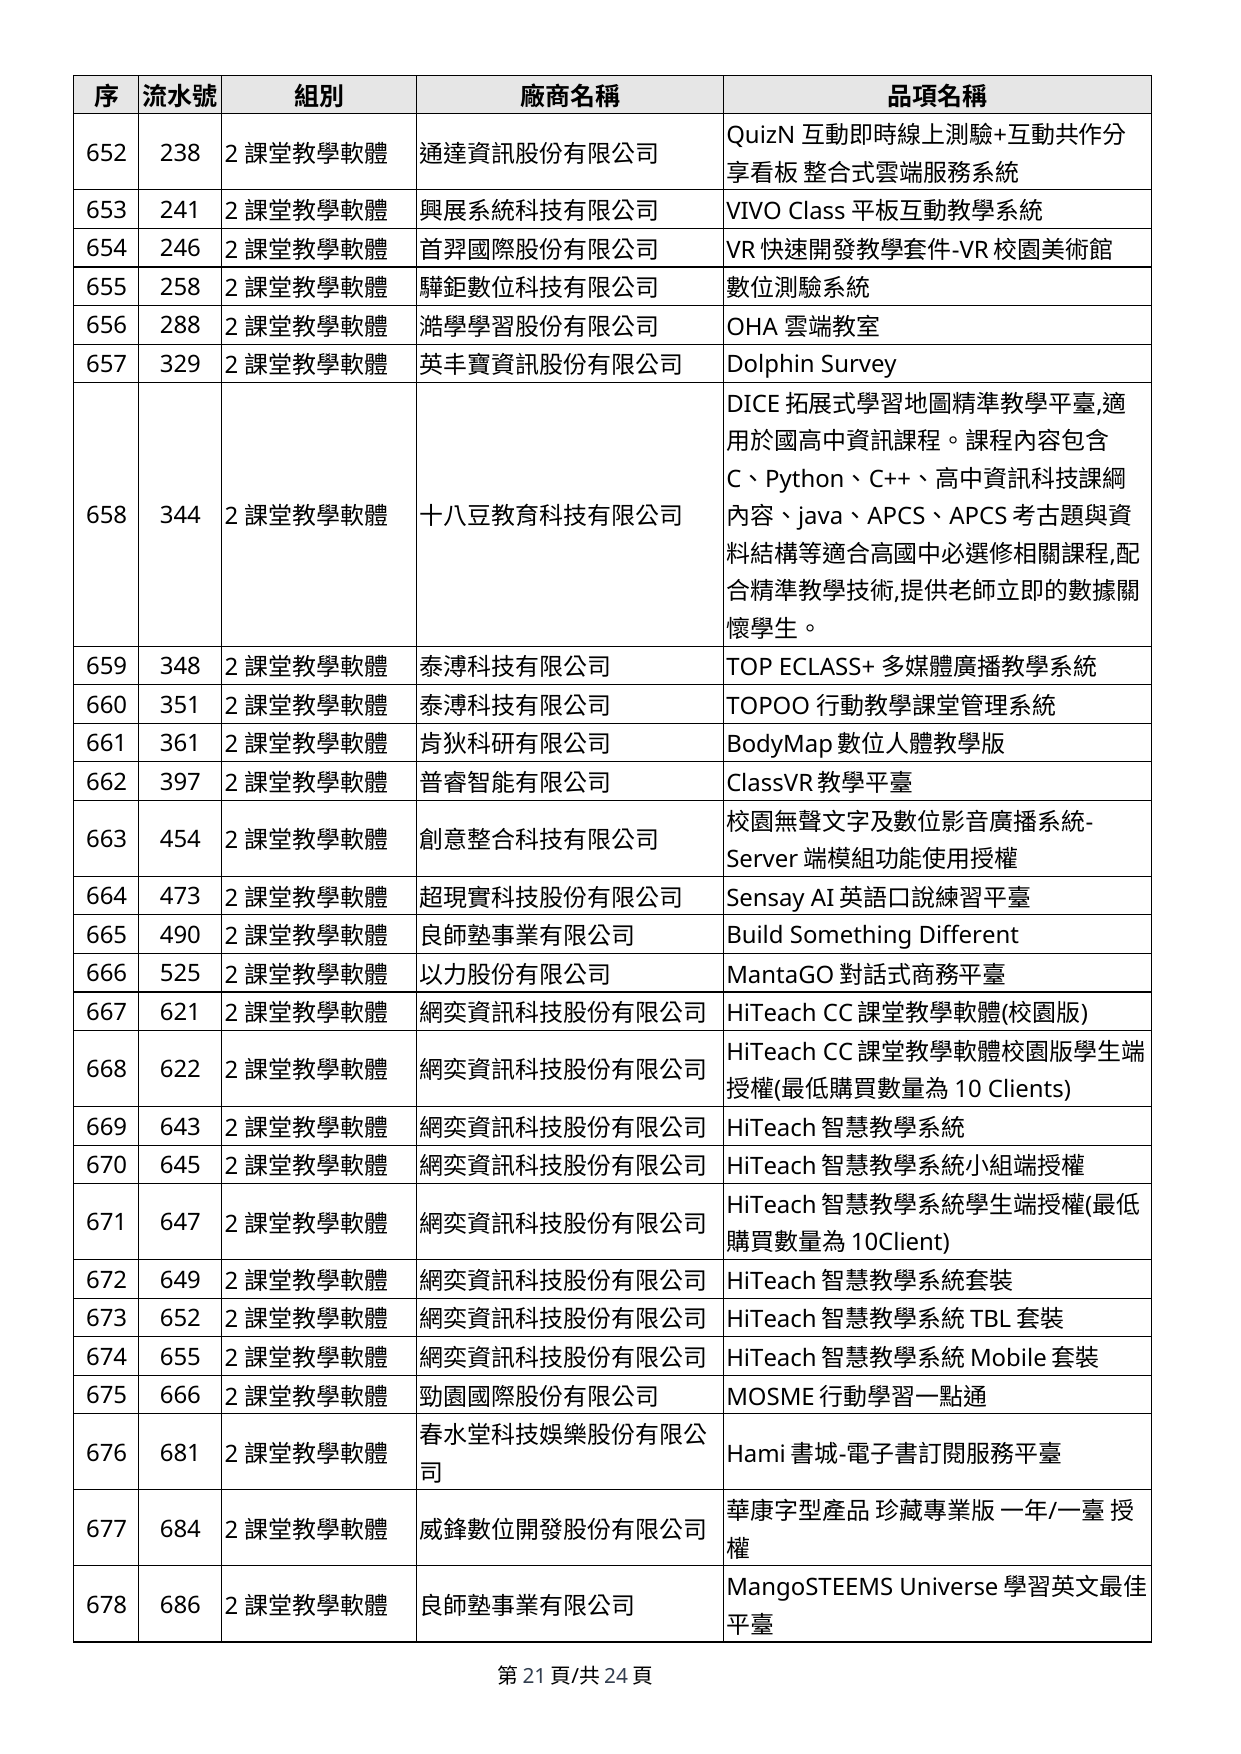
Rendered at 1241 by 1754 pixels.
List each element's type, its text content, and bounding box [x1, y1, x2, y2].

table_cell 2 課堂教學軟體 [222, 114, 416, 189]
table_cell 網奕資訊科技股份有限公司 [417, 1184, 723, 1259]
table_cell 673 [74, 1299, 138, 1336]
table_cell 678 [74, 1566, 138, 1641]
table_cell MangoSTEEMS Universe學習英文最佳平臺 [724, 1566, 1151, 1641]
table_cell 2 課堂教學軟體 [222, 993, 416, 1030]
table_cell 華康字型產品 珍藏專業版 一年/一臺 授權 [724, 1490, 1151, 1565]
table_cell 241 [139, 190, 221, 228]
table_cell HiTeach智慧教學系統學生端授權(最低購買數量為10Client) [724, 1184, 1151, 1259]
table_cell 2 課堂教學軟體 [222, 1376, 416, 1413]
table_cell 653 [74, 190, 138, 228]
table_cell 258 [139, 268, 221, 305]
table_cell 2 課堂教學軟體 [222, 1031, 416, 1106]
table_cell 664 [74, 877, 138, 914]
table_cell 良師塾事業有限公司 [417, 1566, 723, 1641]
table_cell 校園無聲文字及數位影音廣播系統-Server端模組功能使用授權 [724, 801, 1151, 876]
table_cell 238 [139, 114, 221, 189]
table_cell MOSME行動學習一點通 [724, 1376, 1151, 1413]
table_cell 454 [139, 801, 221, 876]
table_cell QuizN 互動即時線上測驗+互動共作分享看板 整合式雲端服務系統 [724, 114, 1151, 189]
table_cell 驊鉅數位科技有限公司 [417, 268, 723, 305]
table_cell 網奕資訊科技股份有限公司 [417, 993, 723, 1030]
table_cell 663 [74, 801, 138, 876]
table_cell 2 課堂教學軟體 [222, 1566, 416, 1641]
table_cell 681 [139, 1414, 221, 1489]
table_cell 良師塾事業有限公司 [417, 915, 723, 953]
table_cell 2 課堂教學軟體 [222, 724, 416, 761]
table_header 廠商名稱 [417, 76, 723, 113]
table_cell HiTeach CC課堂教學軟體校園版學生端授權(最低購買數量為 10 Clients) [724, 1031, 1151, 1106]
table_cell 490 [139, 915, 221, 953]
table_cell 662 [74, 762, 138, 800]
table_cell 2 課堂教學軟體 [222, 1146, 416, 1183]
table_cell 網奕資訊科技股份有限公司 [417, 1107, 723, 1144]
table_cell 網奕資訊科技股份有限公司 [417, 1146, 723, 1183]
table_cell 361 [139, 724, 221, 761]
table_cell 655 [74, 268, 138, 305]
table_cell HiTeach智慧教學系統TBL套裝 [724, 1299, 1151, 1336]
table_cell 2 課堂教學軟體 [222, 954, 416, 991]
table_cell 網奕資訊科技股份有限公司 [417, 1299, 723, 1336]
table_cell 2 課堂教學軟體 [222, 1490, 416, 1565]
table_cell HiTeach智慧教學系統 [724, 1107, 1151, 1144]
table_cell HiTeach智慧教學系統小組端授權 [724, 1146, 1151, 1183]
table_cell Build Something Different [724, 915, 1151, 953]
table_cell 2 課堂教學軟體 [222, 1337, 416, 1375]
table_cell OHA 雲端教室 [724, 306, 1151, 343]
table_cell TOP ECLASS+ 多媒體廣播教學系統 [724, 647, 1151, 684]
table_cell 2 課堂教學軟體 [222, 877, 416, 914]
table_cell 622 [139, 1031, 221, 1106]
table_cell 652 [74, 114, 138, 189]
table_cell 351 [139, 685, 221, 723]
table_cell 674 [74, 1337, 138, 1375]
table_cell 666 [139, 1376, 221, 1413]
table_cell 643 [139, 1107, 221, 1144]
table_cell VR快速開發教學套件-VR校園美術館 [724, 229, 1151, 266]
table_cell 671 [74, 1184, 138, 1259]
table_cell BodyMap數位人體教學版 [724, 724, 1151, 761]
table_cell HiTeach CC課堂教學軟體(校園版) [724, 993, 1151, 1030]
table_cell 348 [139, 647, 221, 684]
table_cell 672 [74, 1260, 138, 1298]
table_cell 684 [139, 1490, 221, 1565]
table_cell 669 [74, 1107, 138, 1144]
table_cell 2 課堂教學軟體 [222, 1299, 416, 1336]
table_cell 655 [139, 1337, 221, 1375]
table_cell 2 課堂教學軟體 [222, 229, 416, 266]
table_cell 創意整合科技有限公司 [417, 801, 723, 876]
table_cell 661 [74, 724, 138, 761]
table_cell 656 [74, 306, 138, 343]
table_cell 666 [74, 954, 138, 991]
table_cell 首羿國際股份有限公司 [417, 229, 723, 266]
table_cell 超現實科技股份有限公司 [417, 877, 723, 914]
table_cell 春水堂科技娛樂股份有限公司 [417, 1414, 723, 1489]
table_cell 473 [139, 877, 221, 914]
table_cell 2 課堂教學軟體 [222, 383, 416, 646]
table_cell 通達資訊股份有限公司 [417, 114, 723, 189]
table_cell 2 課堂教學軟體 [222, 1260, 416, 1298]
table_cell 十八豆教育科技有限公司 [417, 383, 723, 646]
table_header 組別 [222, 76, 416, 113]
table_cell 威鋒數位開發股份有限公司 [417, 1490, 723, 1565]
table_cell 621 [139, 993, 221, 1030]
table_cell 675 [74, 1376, 138, 1413]
table_cell 2 課堂教學軟體 [222, 1184, 416, 1259]
table_cell TOPOO 行動教學課堂管理系統 [724, 685, 1151, 723]
table_cell 667 [74, 993, 138, 1030]
table_cell 344 [139, 383, 221, 646]
table_cell 329 [139, 345, 221, 382]
table_cell 647 [139, 1184, 221, 1259]
table_cell 525 [139, 954, 221, 991]
table_cell 2 課堂教學軟體 [222, 647, 416, 684]
table_header 流水號 [139, 76, 221, 113]
table_cell 659 [74, 647, 138, 684]
table_cell 670 [74, 1146, 138, 1183]
table_cell HiTeach智慧教學系統Mobile套裝 [724, 1337, 1151, 1375]
table_cell ClassVR教學平臺 [724, 762, 1151, 800]
table_cell 2 課堂教學軟體 [222, 268, 416, 305]
table_cell 657 [74, 345, 138, 382]
table_cell 2 課堂教學軟體 [222, 685, 416, 723]
table_cell 網奕資訊科技股份有限公司 [417, 1031, 723, 1106]
table_cell 2 課堂教學軟體 [222, 801, 416, 876]
table_cell 2 課堂教學軟體 [222, 190, 416, 228]
table_cell 肯狄科研有限公司 [417, 724, 723, 761]
table_cell 普睿智能有限公司 [417, 762, 723, 800]
table_cell 649 [139, 1260, 221, 1298]
table_cell 英丰寶資訊股份有限公司 [417, 345, 723, 382]
table_cell 網奕資訊科技股份有限公司 [417, 1260, 723, 1298]
table_cell 2 課堂教學軟體 [222, 345, 416, 382]
table_cell 以力股份有限公司 [417, 954, 723, 991]
table_cell 246 [139, 229, 221, 266]
table_cell 288 [139, 306, 221, 343]
table_cell 686 [139, 1566, 221, 1641]
table_cell 興展系統科技有限公司 [417, 190, 723, 228]
table_cell 660 [74, 685, 138, 723]
table_cell 652 [139, 1299, 221, 1336]
table_cell 397 [139, 762, 221, 800]
table_cell 645 [139, 1146, 221, 1183]
table_cell 2 課堂教學軟體 [222, 762, 416, 800]
table_cell 654 [74, 229, 138, 266]
table_cell 數位測驗系統 [724, 268, 1151, 305]
table_header 序 [74, 76, 138, 113]
table_cell 665 [74, 915, 138, 953]
table_cell 677 [74, 1490, 138, 1565]
table_cell 676 [74, 1414, 138, 1489]
table_cell 668 [74, 1031, 138, 1106]
table_cell 2 課堂教學軟體 [222, 306, 416, 343]
table_cell 泰溥科技有限公司 [417, 685, 723, 723]
table_cell Sensay AI英語口說練習平臺 [724, 877, 1151, 914]
table_cell HiTeach智慧教學系統套裝 [724, 1260, 1151, 1298]
table_cell 澔學學習股份有限公司 [417, 306, 723, 343]
table_cell 泰溥科技有限公司 [417, 647, 723, 684]
table_cell 勁園國際股份有限公司 [417, 1376, 723, 1413]
table_cell 2 課堂教學軟體 [222, 1107, 416, 1144]
table_cell Hami書城-電子書訂閱服務平臺 [724, 1414, 1151, 1489]
table_cell 2 課堂教學軟體 [222, 1414, 416, 1489]
table_header 品項名稱 [724, 76, 1151, 113]
table_cell 658 [74, 383, 138, 646]
table_cell VIVO Class 平板互動教學系統 [724, 190, 1151, 228]
table_cell 2 課堂教學軟體 [222, 915, 416, 953]
table_cell Dolphin Survey [724, 345, 1151, 382]
table_cell DICE拓展式學習地圖精準教學平臺,適用於國高中資訊課程。課程內容包含C、Python、C++、高中資訊科技課綱內容、java、APCS、APCS考古題與資料結構等適合高國中必選修相關課程,配合精準教學技術,提供老師立即的數據關懷學生。 [724, 383, 1151, 646]
table_cell 網奕資訊科技股份有限公司 [417, 1337, 723, 1375]
table_cell MantaGO對話式商務平臺 [724, 954, 1151, 991]
